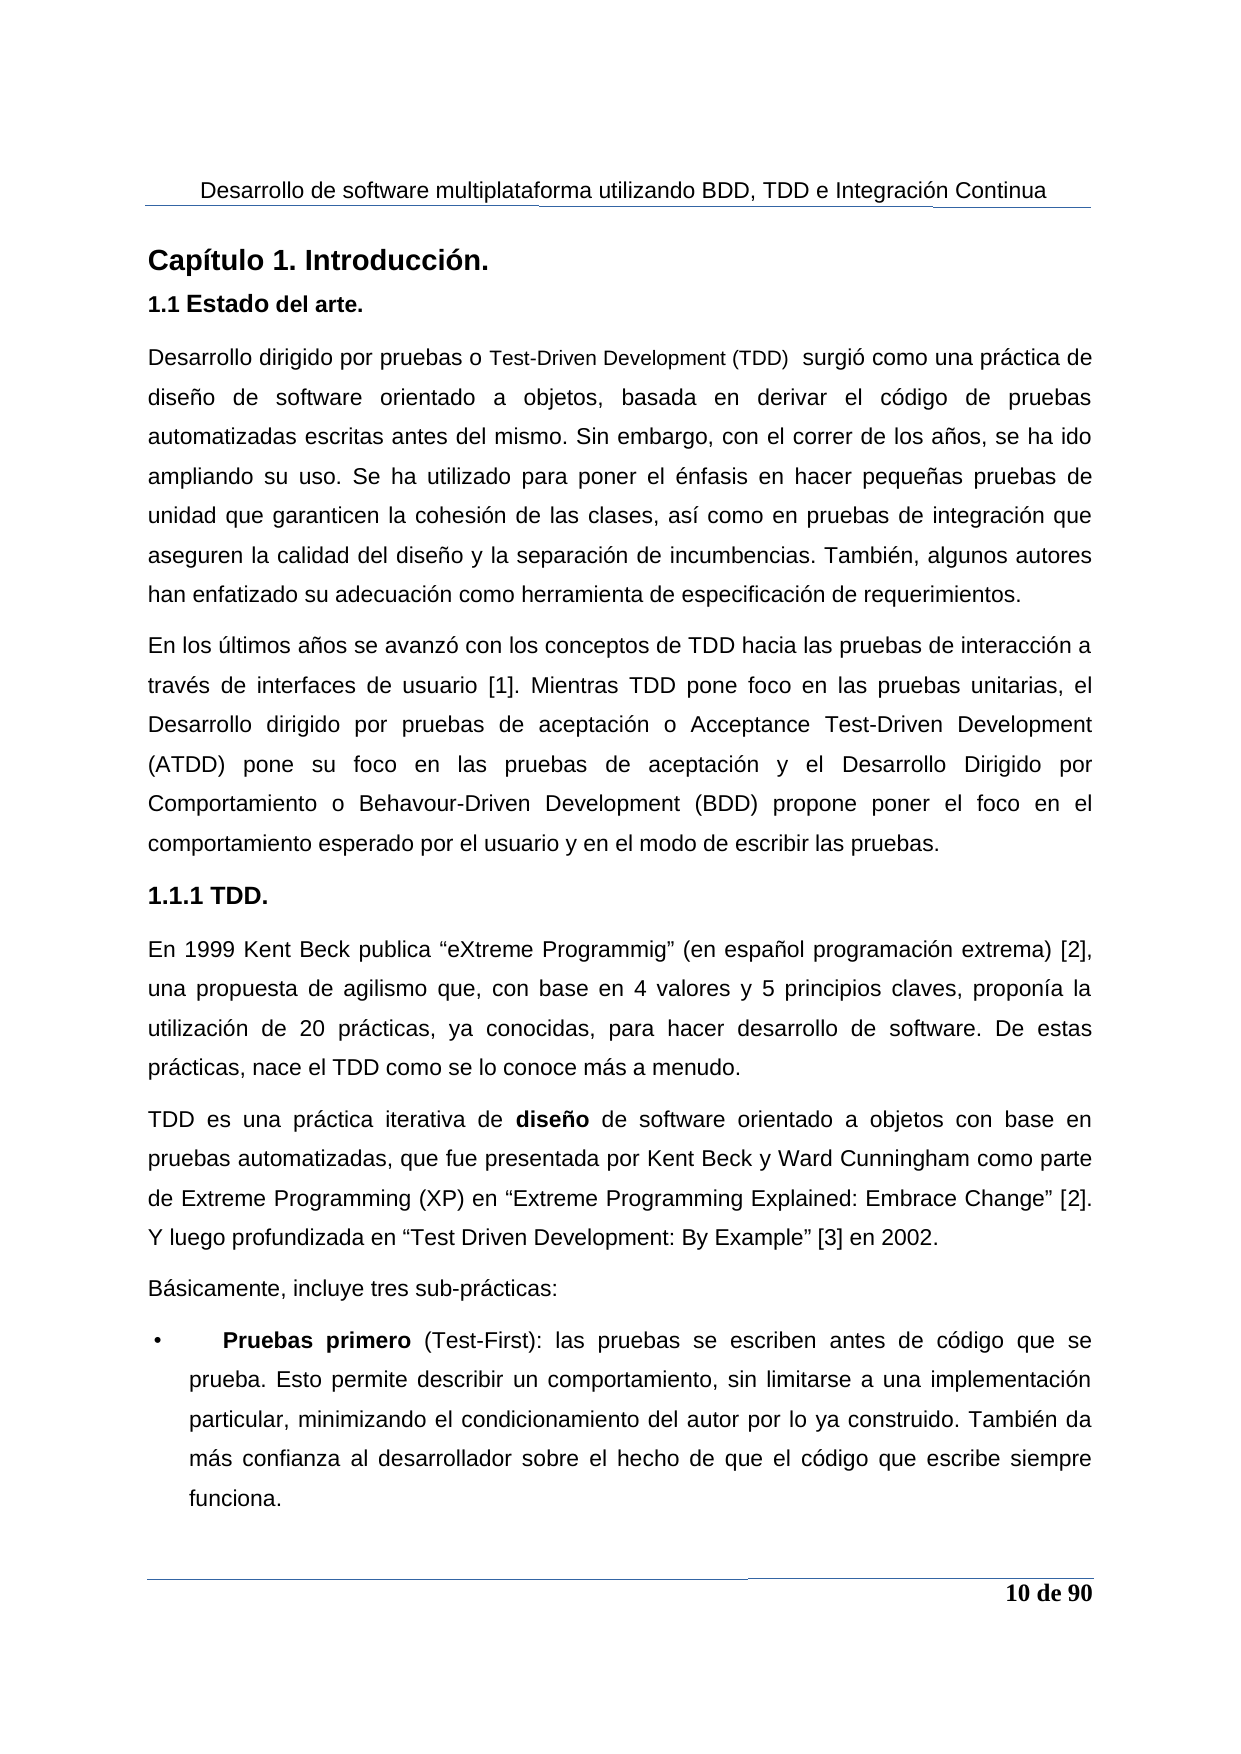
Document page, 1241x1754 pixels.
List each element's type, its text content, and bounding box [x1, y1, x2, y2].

text En los últimos años se avanzó con los conceptos de TDD hacia las pruebas de interacción a través de interfaces de usuario [1]. Mientras TDD pone foco en las pruebas unitarias, el Desarrollo dirigido por pruebas de aceptación o Acceptance Test-Driven Development (ATDD) pone su foco en las pruebas de aceptación y el Desarrollo Dirigido por Comportamiento o Behavour-Driven Development (BDD) propone poner el foco en el comportamiento esperado por el usuario y en el modo de escribir las pruebas. [148, 632, 1093, 856]
text 1.1.1 TDD. [148, 881, 1093, 910]
text TDD es una práctica iterativa de diseño de software orientado a objetos con base en pruebas automatizadas, que fue presentada por Kent Beck y Ward Cunningham como parte de Extreme Programming (XP) en “Extreme Programming Explained: Embrace Change” [2]. Y luego profundizada en “Test Driven Development: By Example” [3] en 2002. [148, 1106, 1093, 1250]
list Pruebas primero (Test-First): las pruebas se escriben antes de código que se prueba. Esto permite describir un comportamiento, sin limitarse a una implementación particular, minimizando el condicionamiento del autor por lo ya construido. También da más confianza al desarrollador sobre el hecho de que el código que escribe siempre funciona. [153, 1327, 1093, 1511]
text En 1999 Kent Beck publica “eXtreme Programmig” (en español programación extrema) [2], una propuesta de agilismo que, con base en 4 valores y 5 principios claves, proponía la utilización de 20 prácticas, ya conocidas, para hacer desarrollo de software. De estas prácticas, nace el TDD como se lo conoce más a menudo. [148, 936, 1093, 1081]
text 1.1 Estado del arte. [148, 289, 1093, 318]
text Básicamente, incluye tres sub-prácticas: [148, 1275, 1093, 1302]
text Desarrollo dirigido por pruebas o Test-Driven Development (TDD) surgió como una práctica de diseño de software orientado a objetos, basada en derivar el código de pruebas automatizadas escritas antes del mismo. Sin embargo, con el correr de los años, se ha ido ampliando su uso. Se ha utilizado para poner el énfasis en hacer pequeñas pruebas de unidad que garanticen la cohesión de las clases, así como en pruebas de integración que aseguren la calidad del diseño y la separación de incumbencias. También, algunos autores han enfatizado su adecuación como herramienta de especificación de requerimientos. [148, 344, 1093, 607]
subtitle Capítulo 1. Introducción. [148, 243, 1093, 277]
